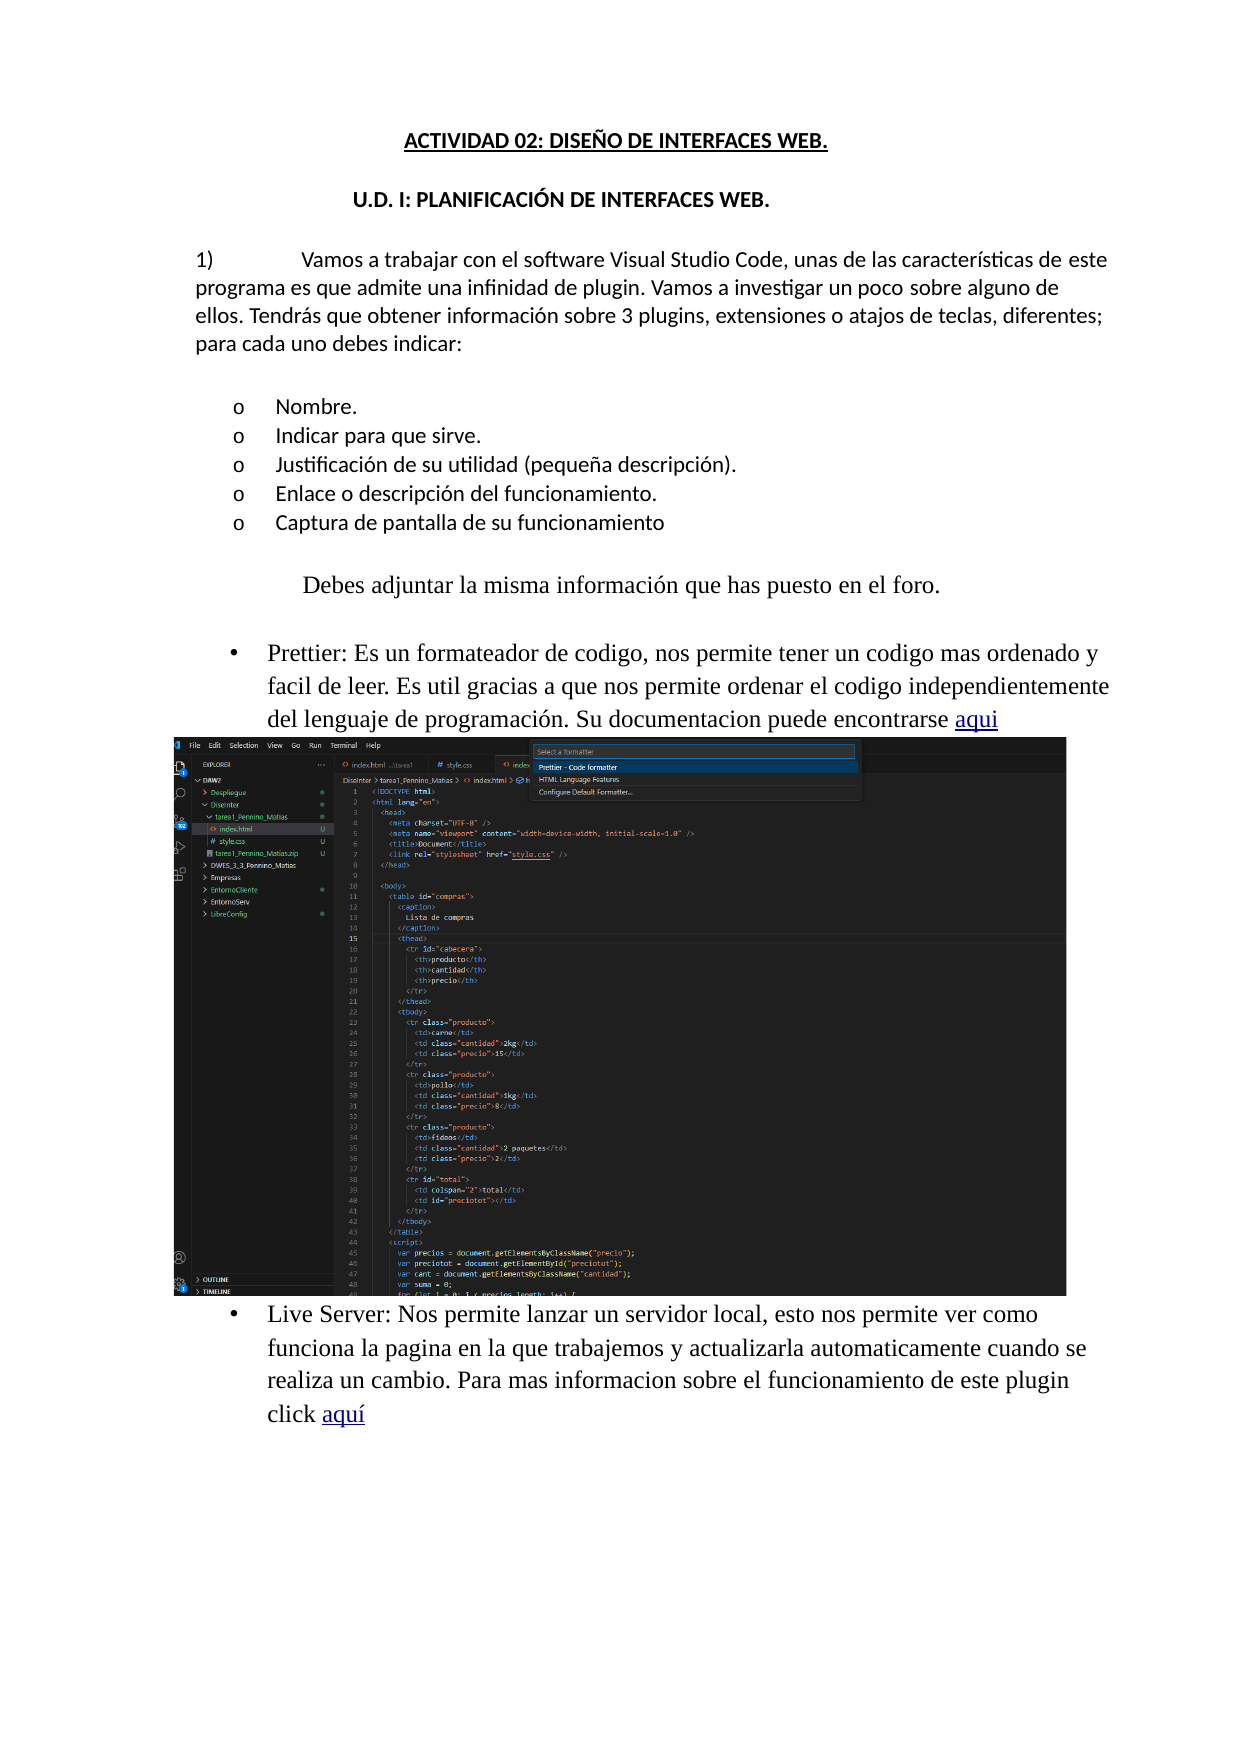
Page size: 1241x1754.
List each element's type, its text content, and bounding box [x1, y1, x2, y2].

list Live Server: Nos permite lanzar un servidor local, esto nos permite ver como funciona la pagina en la que trabajemos y actualizarla automaticamente cuando se realiza un cambio. Para mas informacion sobre el funcionamiento de este plugin click aquí [229, 1218, 1122, 1427]
picture [173, 737, 1067, 1296]
list Captura de pantalla de su funcionamiento [232, 508, 1122, 536]
list Justificación de su utilidad (pequeña descripción). [232, 449, 1122, 478]
list Indicar para que sirve. [232, 420, 1122, 449]
title ACTIVIDAD 02: DISEÑO DE INTERFACES WEB. [259, 126, 973, 154]
list Prettier: Es un formateador de codigo, nos permite tener un codigo mas ordenado y facil de leer. Es util gracias a que nos permite ordenar el codigo independientemente del lenguaje de programación. Su documentacion puede encontrarse aqui [229, 638, 1122, 733]
list Enlace o descripción del funcionamiento. [232, 478, 1122, 508]
list Vamos a trabajar con el software Visual Studio Code, unas de las características de este programa es que admite una infinidad de plugin. Vamos a investigar un poco sobre alguno de ellos. Tendrás que obtener información sobre 3 plugins, extensiones o atajos de teclas, diferentes; para cada uno debes indicar: [195, 245, 1108, 357]
title U.D. I: PLANIFICACIÓN DE INTERFACES WEB. [353, 185, 1122, 213]
text Debes adjuntar la misma información que has puesto en el foro. [269, 570, 973, 599]
list Nombre. [232, 391, 1122, 420]
